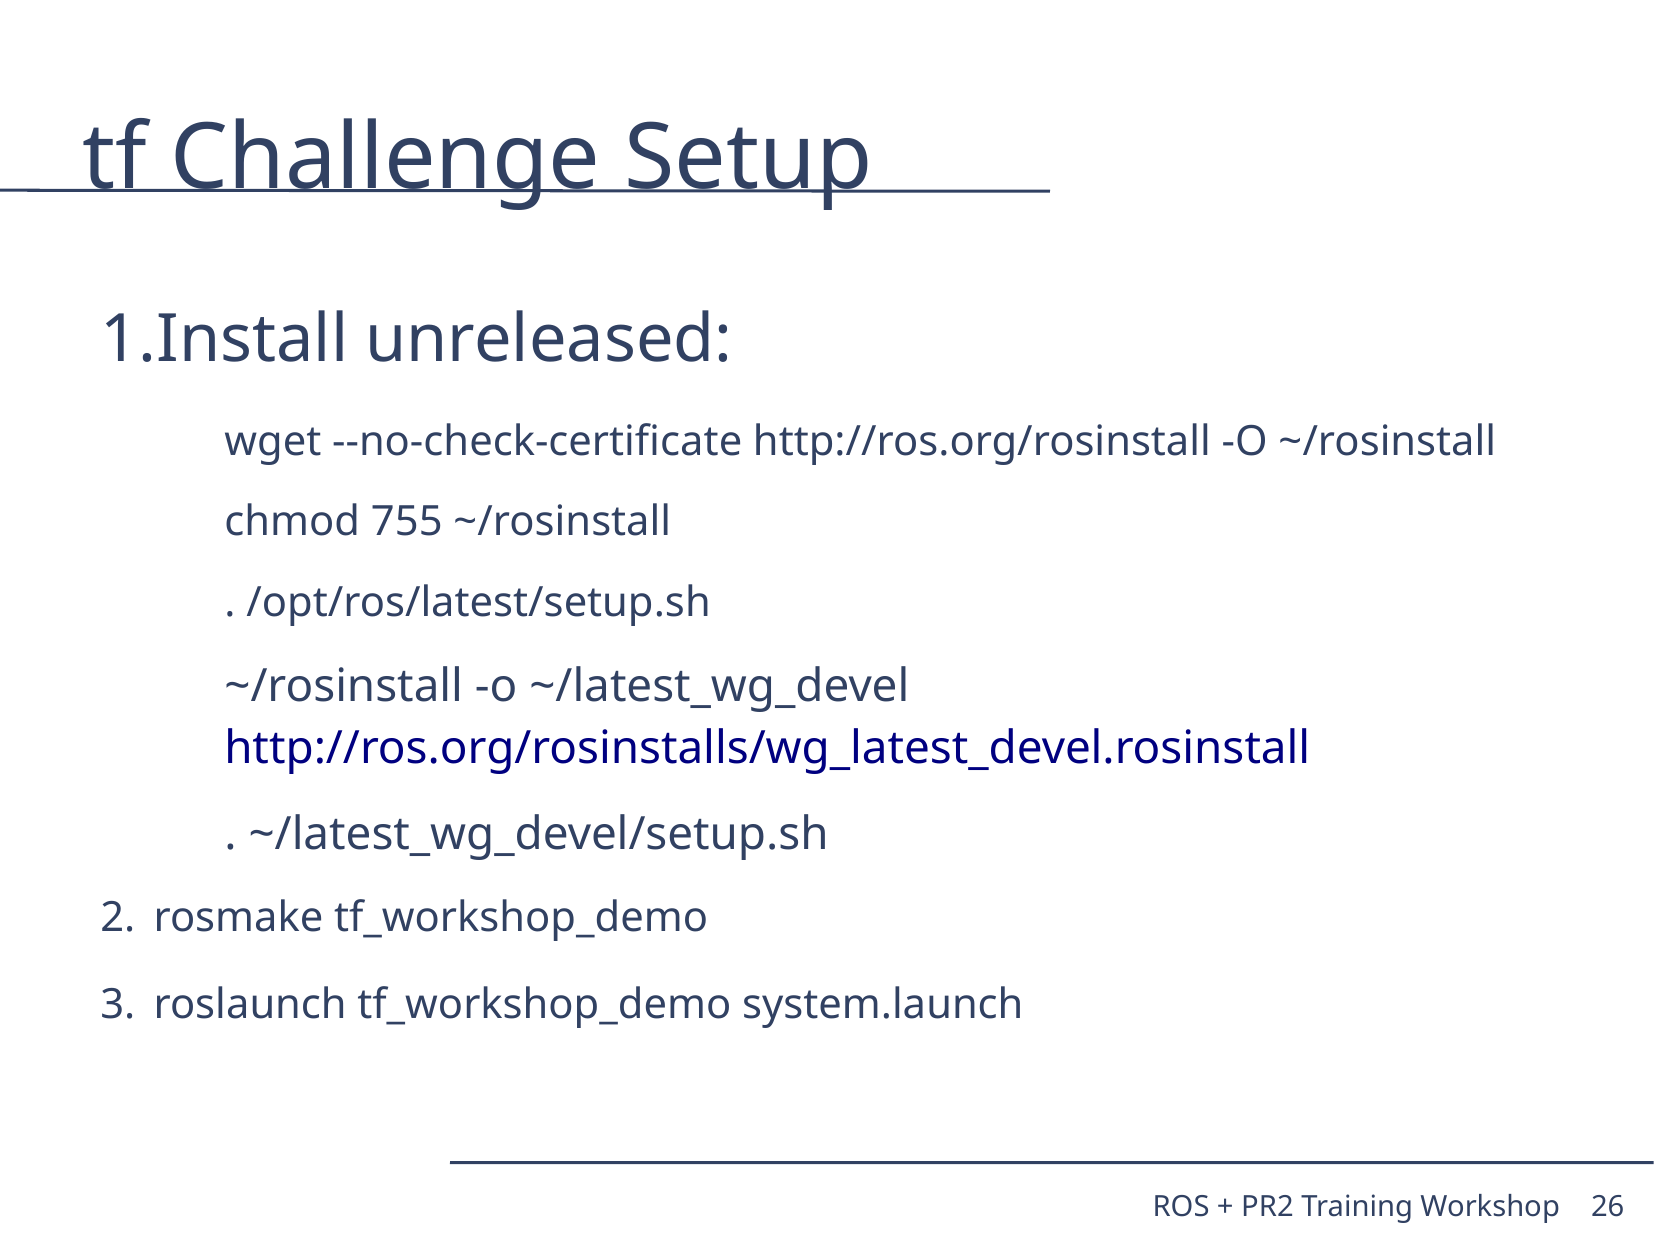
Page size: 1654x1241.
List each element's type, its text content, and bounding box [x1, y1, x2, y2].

title tf Challenge Setup [82, 56, 1571, 250]
list Install unreleased: wget --no-check-certificate http://ros.org/rosinstall -O ~/rosinstall chmod 755 ~/rosinstall . /opt/ros/latest/setup.sh ~/rosinstall -o ~/latest_wg_devel http://ros.org/rosinstalls/wg_latest_devel.rosinstall . ~/latest_wg_devel/setup.sh rosmake tf_workshop_demo roslaunch tf_workshop_demo system.launch [82, 290, 1571, 1109]
